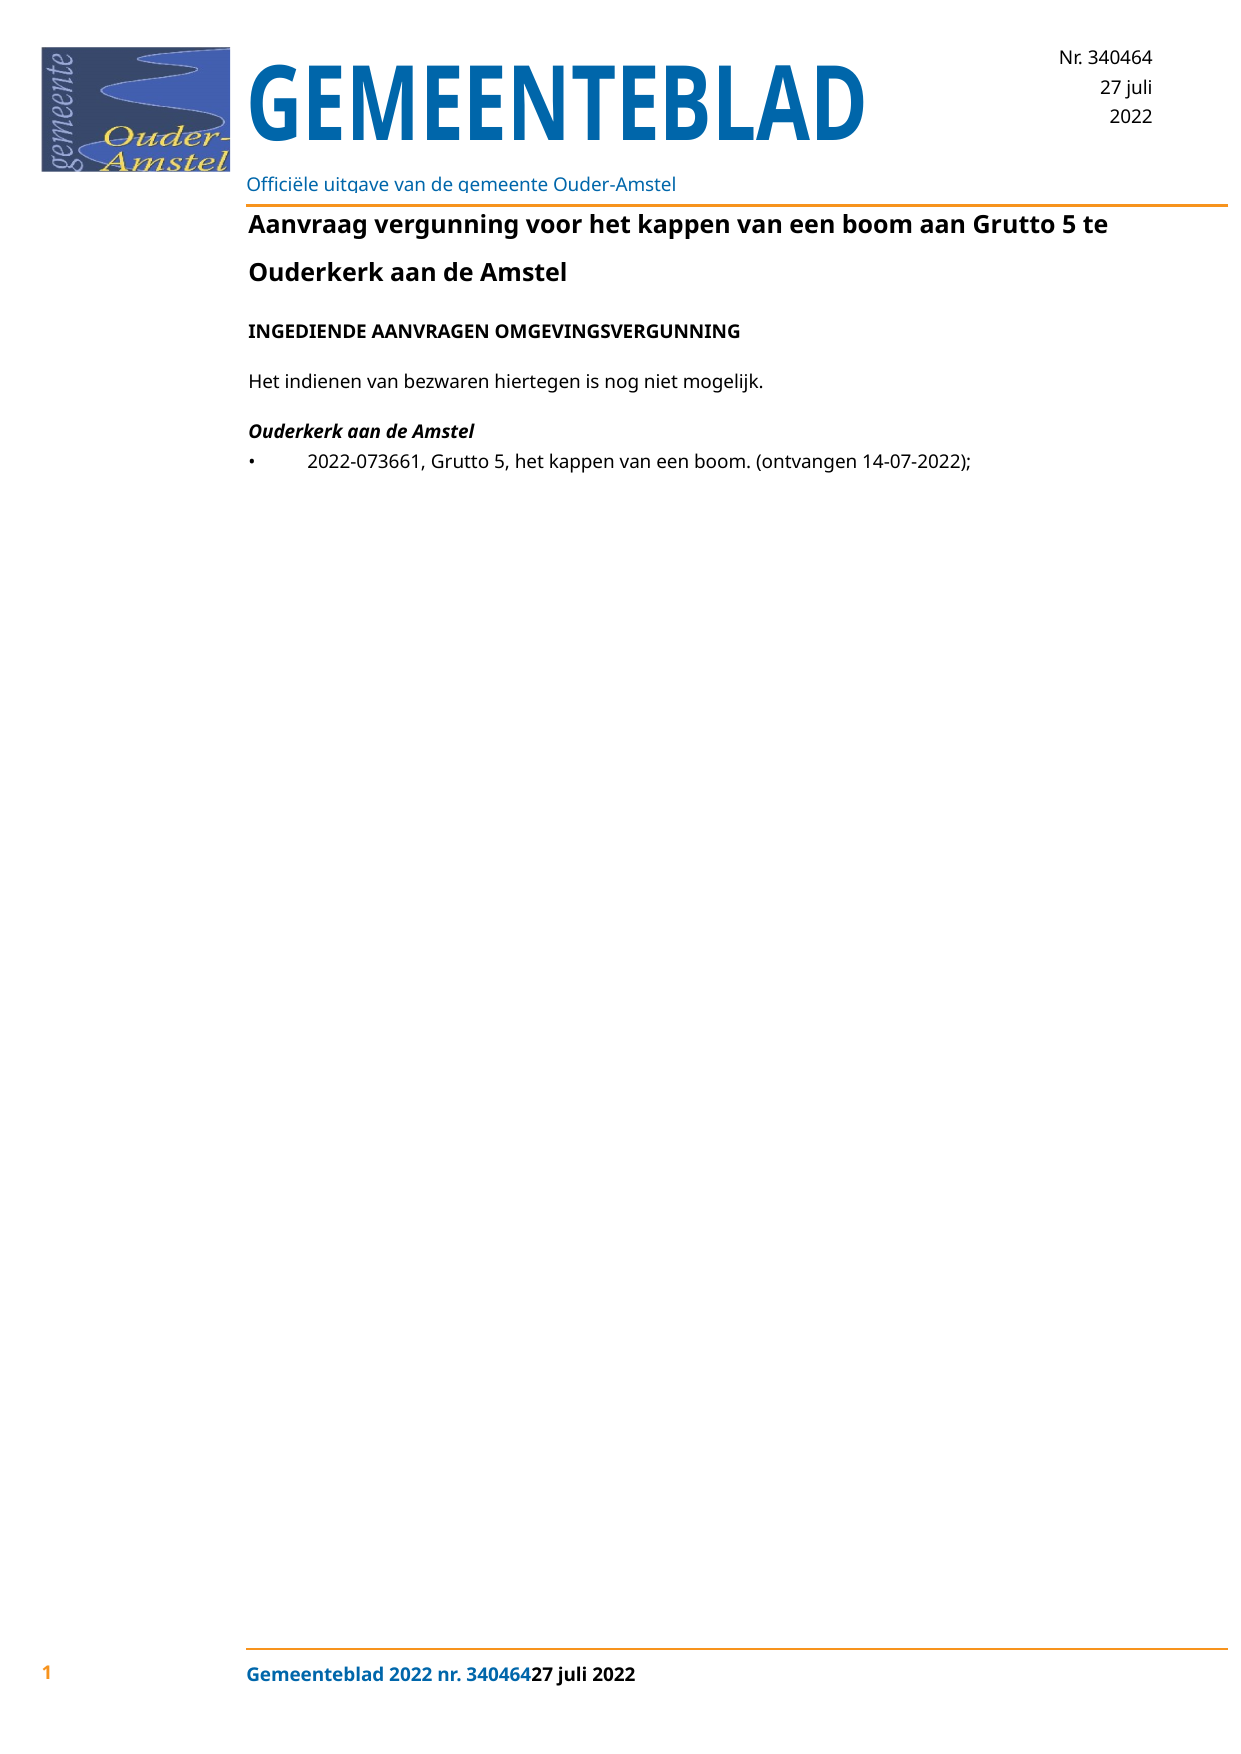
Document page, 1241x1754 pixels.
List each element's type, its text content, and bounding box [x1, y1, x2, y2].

list 2022-073661, Grutto 5, het kappen van een boom. (ontvangen 14-07-2022); [248, 448, 1152, 474]
text Het indienen van bezwaren hiertegen is nog niet mogelijk. [248, 368, 1152, 394]
text INGEDIENDE AANVRAGEN OMGEVINGSVERGUNNING [248, 318, 1152, 344]
text Aanvraag vergunning voor het kappen van een boom aan Grutto 5 te Ouderkerk aan de Amstel [248, 207, 1152, 288]
picture [41, 47, 231, 172]
text Ouderkerk aan de Amstel [248, 419, 1152, 444]
